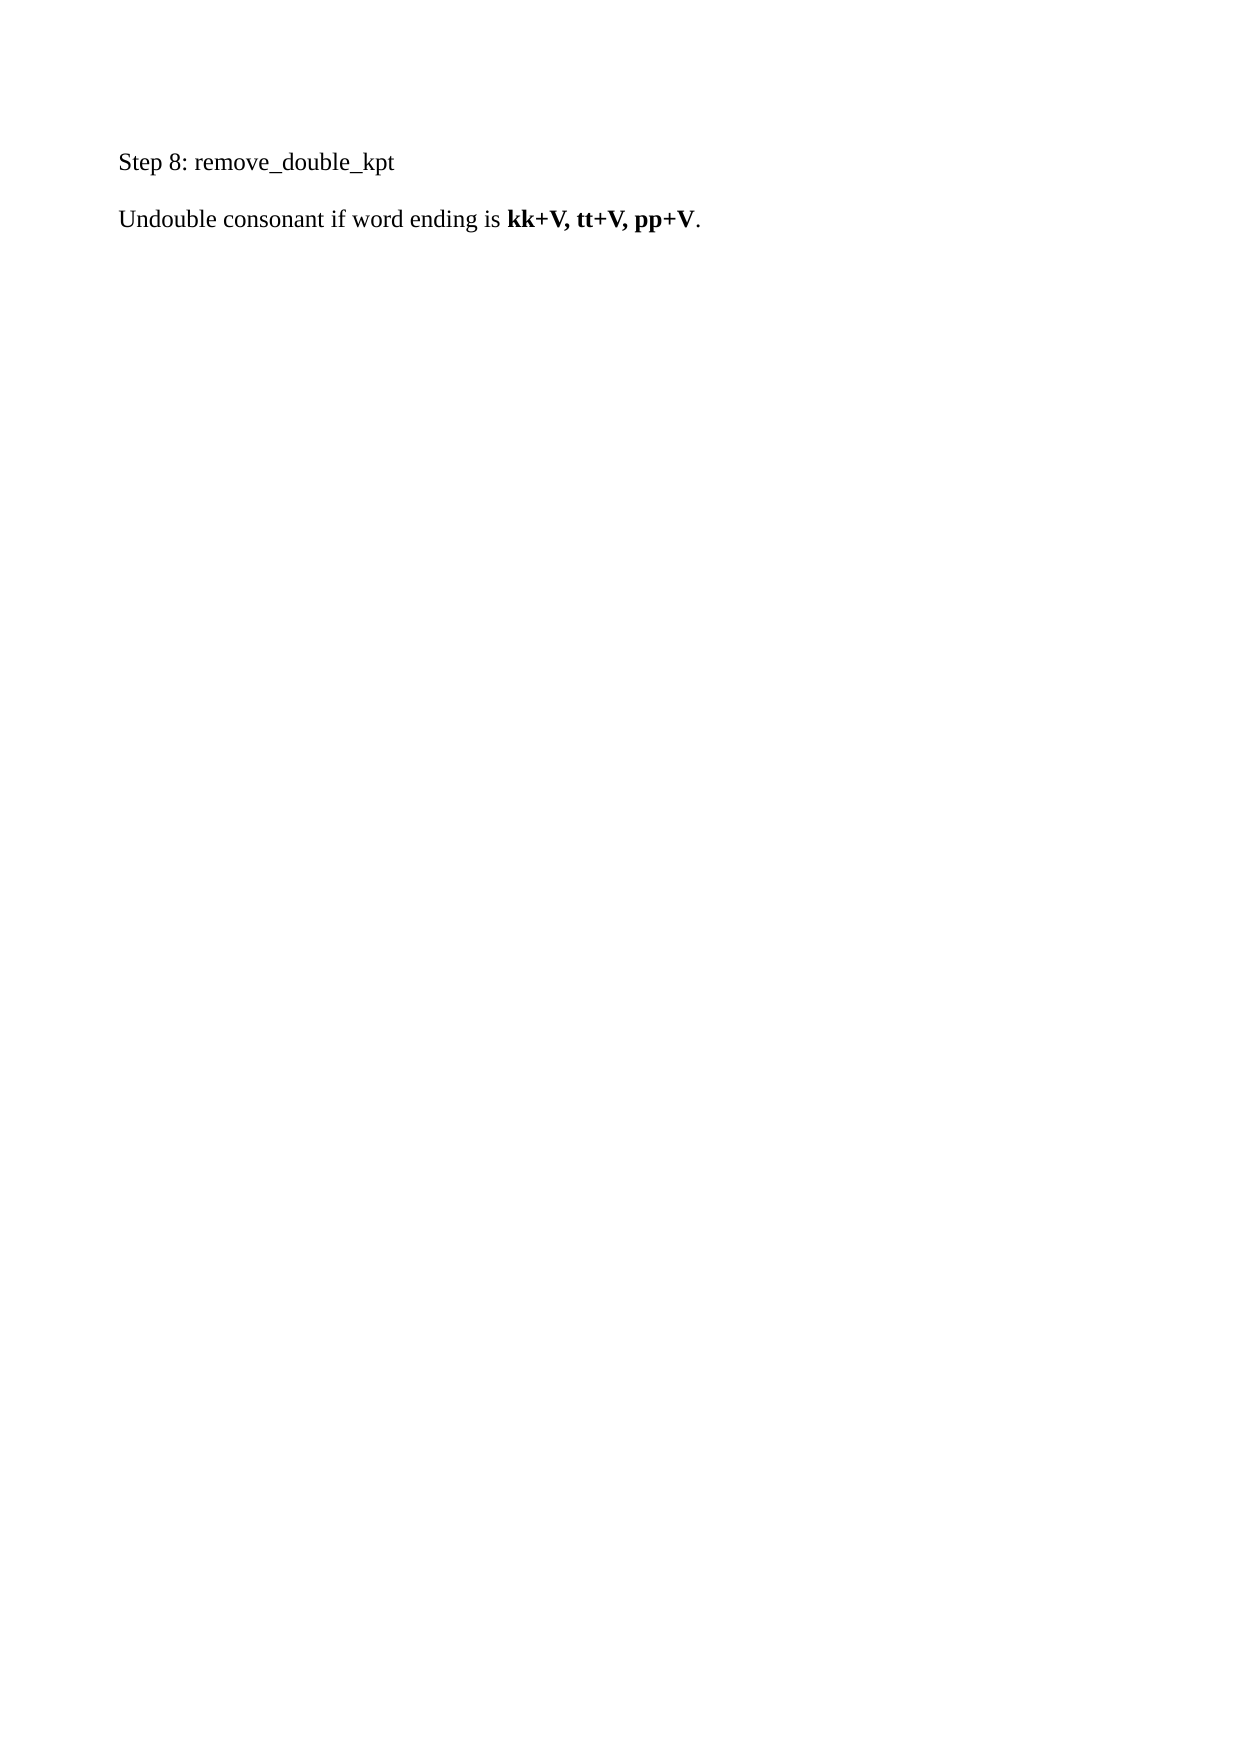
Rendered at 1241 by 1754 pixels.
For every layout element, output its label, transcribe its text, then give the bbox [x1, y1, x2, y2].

text Step 8: remove_double_kpt [118, 147, 1122, 176]
text Undouble consonant if word ending is kk+V, tt+V, pp+V. [118, 204, 1122, 233]
